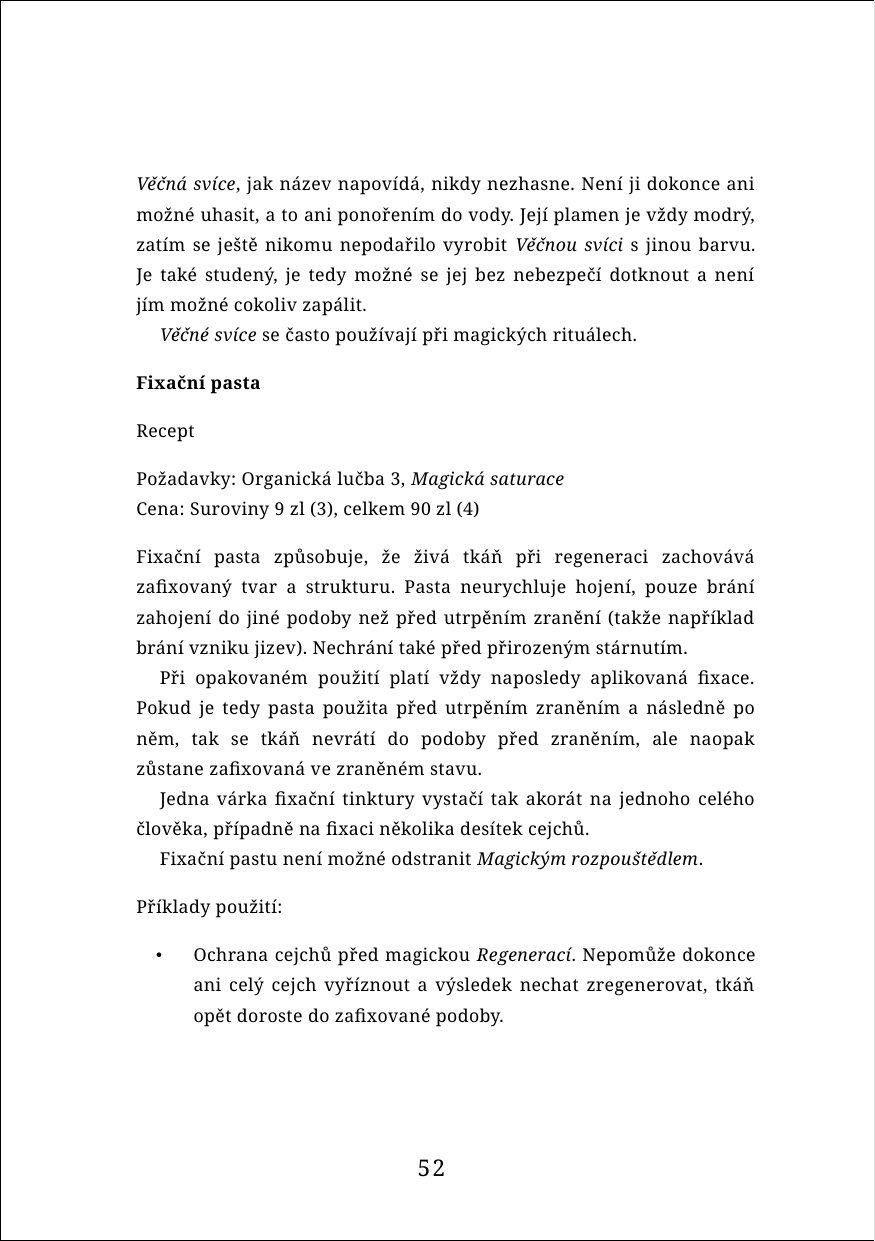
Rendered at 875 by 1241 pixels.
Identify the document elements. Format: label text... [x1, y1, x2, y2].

text Fixační pasta způsobuje, že živá tkáň při regeneraci zachovává zafixovaný tvar a strukturu. Pasta neurychluje hojení, pouze brání zahojení do jiné podoby než před utrpěním zranění (takže například brání vzniku jizev). Nechrání také před přirozeným stárnutím. Při opakovaném použití platí vždy naposledy aplikovaná fixace. Pokud je tedy pasta použita před utrpěním zraněním a následně po něm, tak se tkáň nevrátí do podoby před zraněním, ale naopak zůstane zafixovaná ve zraněném stavu. Jedna várka fixační tinktury vystačí tak akorát na jednoho celého člověka, případně na fixaci několika desítek cejchů. Fixační pastu není možné odstranit Magickým rozpouštědlem. [136, 545, 756, 871]
list Ochrana cejchů před magickou Regenerací. Nepomůže dokonce ani celý cejch vyříznout a výsledek nechat zregenerovat, tkáň opět doroste do zafixované podoby. [156, 943, 756, 1027]
text Fixační pasta [136, 371, 756, 395]
text Recept [136, 419, 756, 443]
text Požadavky: Organická lučba 3, Magická saturace Cena: Suroviny 9 zl (3), celkem 90 zl (4) [136, 467, 756, 521]
text Příklady použití: [136, 895, 756, 919]
text Věčná svíce, jak název napovídá, nikdy nezhasne. Není ji dokonce ani možné uhasit, a to ani ponořením do vody. Její plamen je vždy modrý, zatím se ještě nikomu nepodařilo vyrobit Věčnou svíci s jinou barvu. Je také studený, je tedy možné se jej bez nebezpečí dotknout a není jím možné cokoliv zapálit. Věčné svíce se často používají při magických rituálech. [136, 172, 756, 347]
